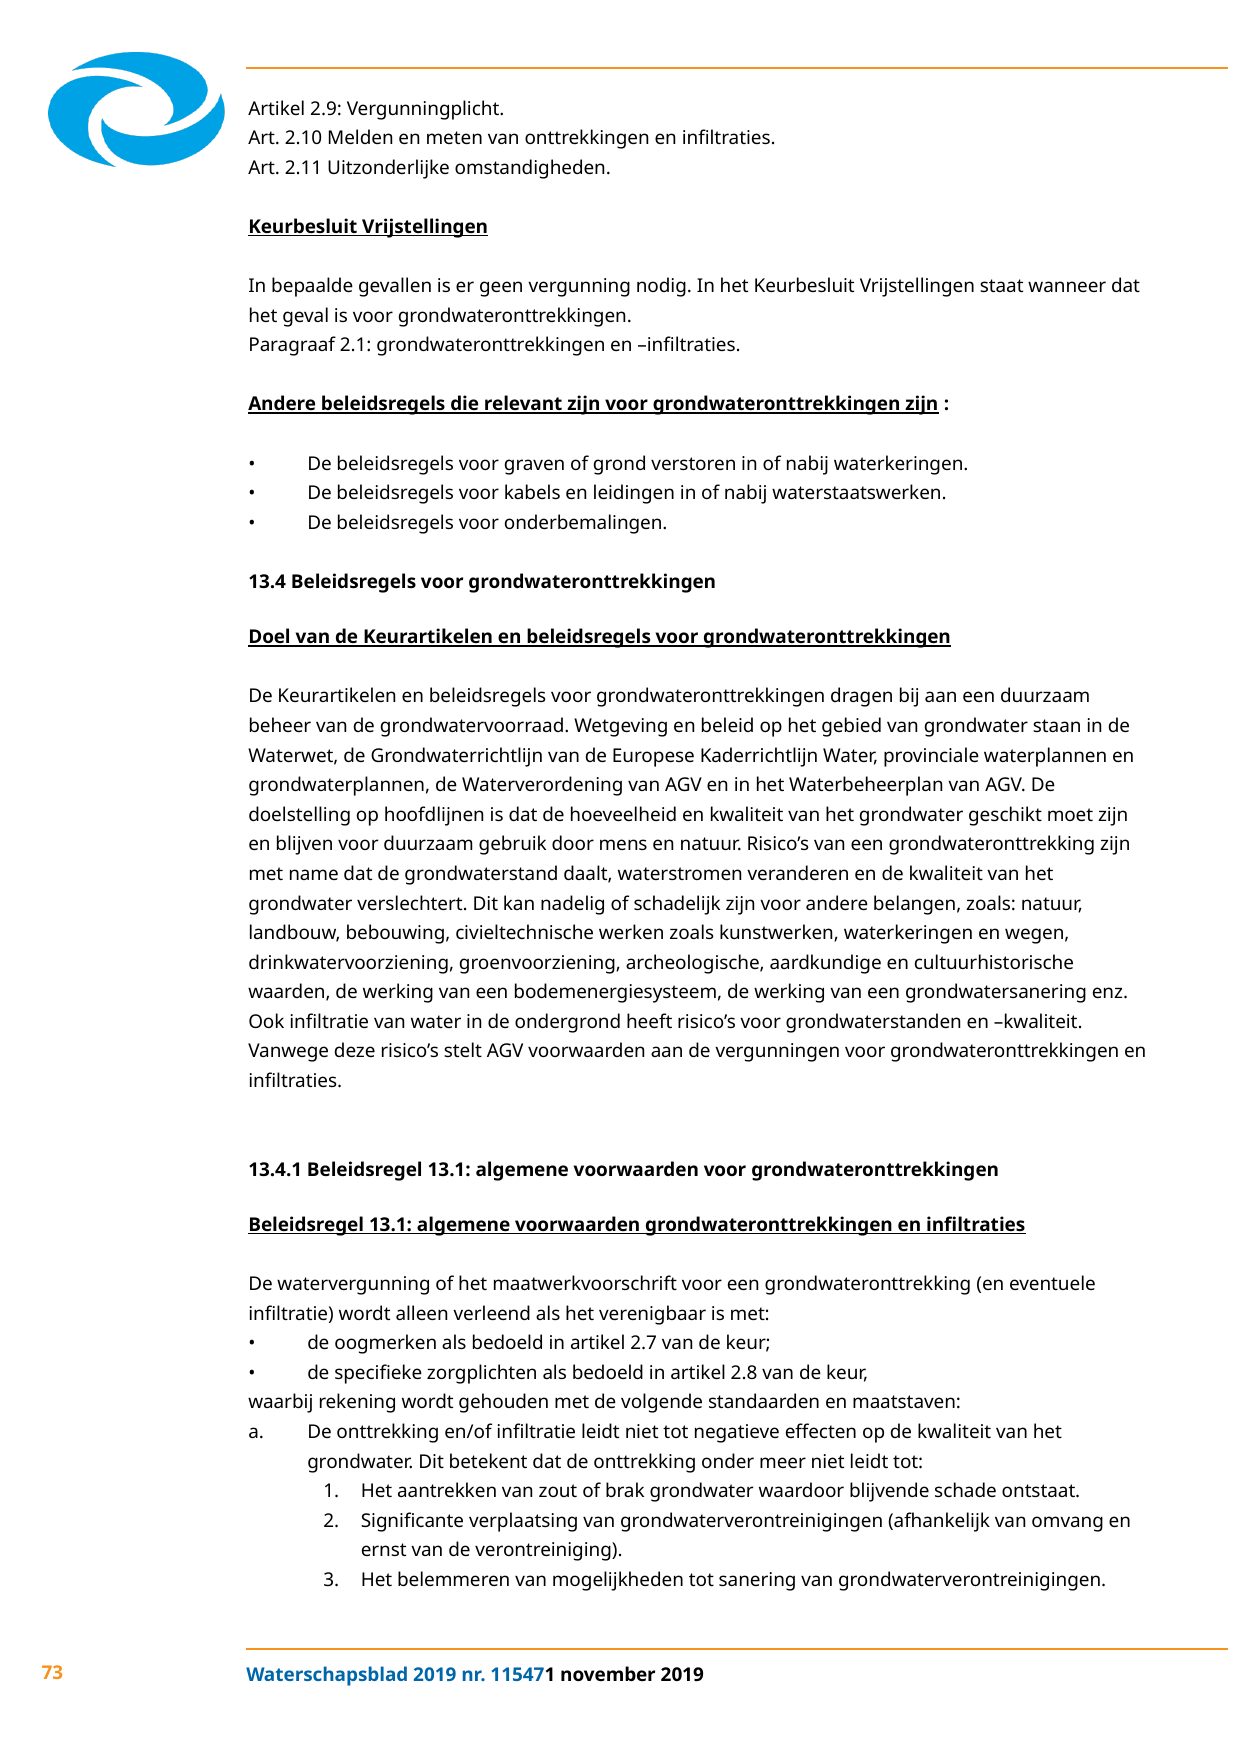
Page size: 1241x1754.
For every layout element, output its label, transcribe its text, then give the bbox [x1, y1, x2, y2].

text Paragraaf 2.1: grondwateronttrekkingen en –infiltraties. [248, 331, 1152, 357]
text De watervergunning of het maatwerkvoorschrift voor een grondwateronttrekking (en eventuele infiltratie) wordt alleen verleend als het verenigbaar is met: [248, 1270, 1152, 1326]
list De onttrekking en/of infiltratie leidt niet tot negatieve effecten op de kwaliteit van het grondwater. Dit betekent dat de onttrekking onder meer niet leidt tot: [248, 1418, 1152, 1474]
text waarbij rekening wordt gehouden met de volgende standaarden en maatstaven: [248, 1389, 1152, 1414]
list De beleidsregels voor graven of grond verstoren in of nabij waterkeringen. [248, 450, 1152, 476]
list de specifieke zorgplichten als bedoeld in artikel 2.8 van de keur, [248, 1359, 1152, 1385]
text Artikel 2.9: Vergunningplicht. [248, 95, 1152, 121]
list De beleidsregels voor kabels en leidingen in of nabij waterstaatswerken. [248, 479, 1152, 505]
text 13.4 Beleidsregels voor grondwateronttrekkingen [248, 568, 1152, 594]
text Art. 2.10 Melden en meten van onttrekkingen en infiltraties. [248, 124, 1152, 150]
list De beleidsregels voor onderbemalingen. [248, 509, 1152, 535]
text Doel van de Keurartikelen en beleidsregels voor grondwateronttrekkingen [248, 623, 1152, 649]
list de oogmerken als bedoeld in artikel 2.7 van de keur; [248, 1329, 1152, 1355]
text De Keurartikelen en beleidsregels voor grondwateronttrekkingen dragen bij aan een duurzaam beheer van de grondwatervoorraad. Wetgeving en beleid op het gebied van grondwater staan in de Waterwet, de Grondwaterrichtlijn van de Europese Kaderrichtlijn Water, provinciale waterplannen en grondwaterplannen, de Waterverordening van AGV en in het Waterbeheerplan van AGV. De doelstelling op hoofdlijnen is dat de hoeveelheid en kwaliteit van het grondwater geschikt moet zijn en blijven voor duurzaam gebruik door mens en natuur. Risico’s van een grondwateronttrekking zijn met name dat de grondwaterstand daalt, waterstromen veranderen en de kwaliteit van het grondwater verslechtert. Dit kan nadelig of schadelijk zijn voor andere belangen, zoals: natuur, landbouw, bebouwing, civieltechnische werken zoals kunstwerken, waterkeringen en wegen, drinkwatervoorziening, groenvoorziening, archeologische, aardkundige en cultuurhistorische waarden, de werking van een bodemenergiesysteem, de werking van een grondwatersanering enz. Ook infiltratie van water in de ondergrond heeft risico’s voor grondwaterstanden en –kwaliteit. Vanwege deze risico’s stelt AGV voorwaarden aan de vergunningen voor grondwateronttrekkingen en infiltraties. [248, 683, 1152, 1093]
text Beleidsregel 13.1: algemene voorwaarden grondwateronttrekkingen en infiltraties [248, 1211, 1152, 1237]
list Het aantrekken van zout of brak grondwater waardoor blijvende schade ontstaat. [323, 1477, 1152, 1503]
text In bepaalde gevallen is er geen vergunning nodig. In het Keurbesluit Vrijstellingen staat wanneer dat het geval is voor grondwateronttrekkingen. [248, 272, 1152, 328]
text Andere beleidsregels die relevant zijn voor grondwateronttrekkingen zijn : [248, 391, 1152, 416]
picture [41, 47, 231, 172]
list Het belemmeren van mogelijkheden tot sanering van grondwaterverontreinigingen. [323, 1566, 1152, 1592]
text 13.4.1 Beleidsregel 13.1: algemene voorwaarden voor grondwateronttrekkingen [248, 1156, 1152, 1182]
text Art. 2.11 Uitzonderlijke omstandigheden. [248, 154, 1152, 180]
text Keurbesluit Vrijstellingen [248, 213, 1152, 239]
list Significante verplaatsing van grondwaterverontreinigingen (afhankelijk van omvang en ernst van de verontreiniging). [323, 1507, 1152, 1562]
